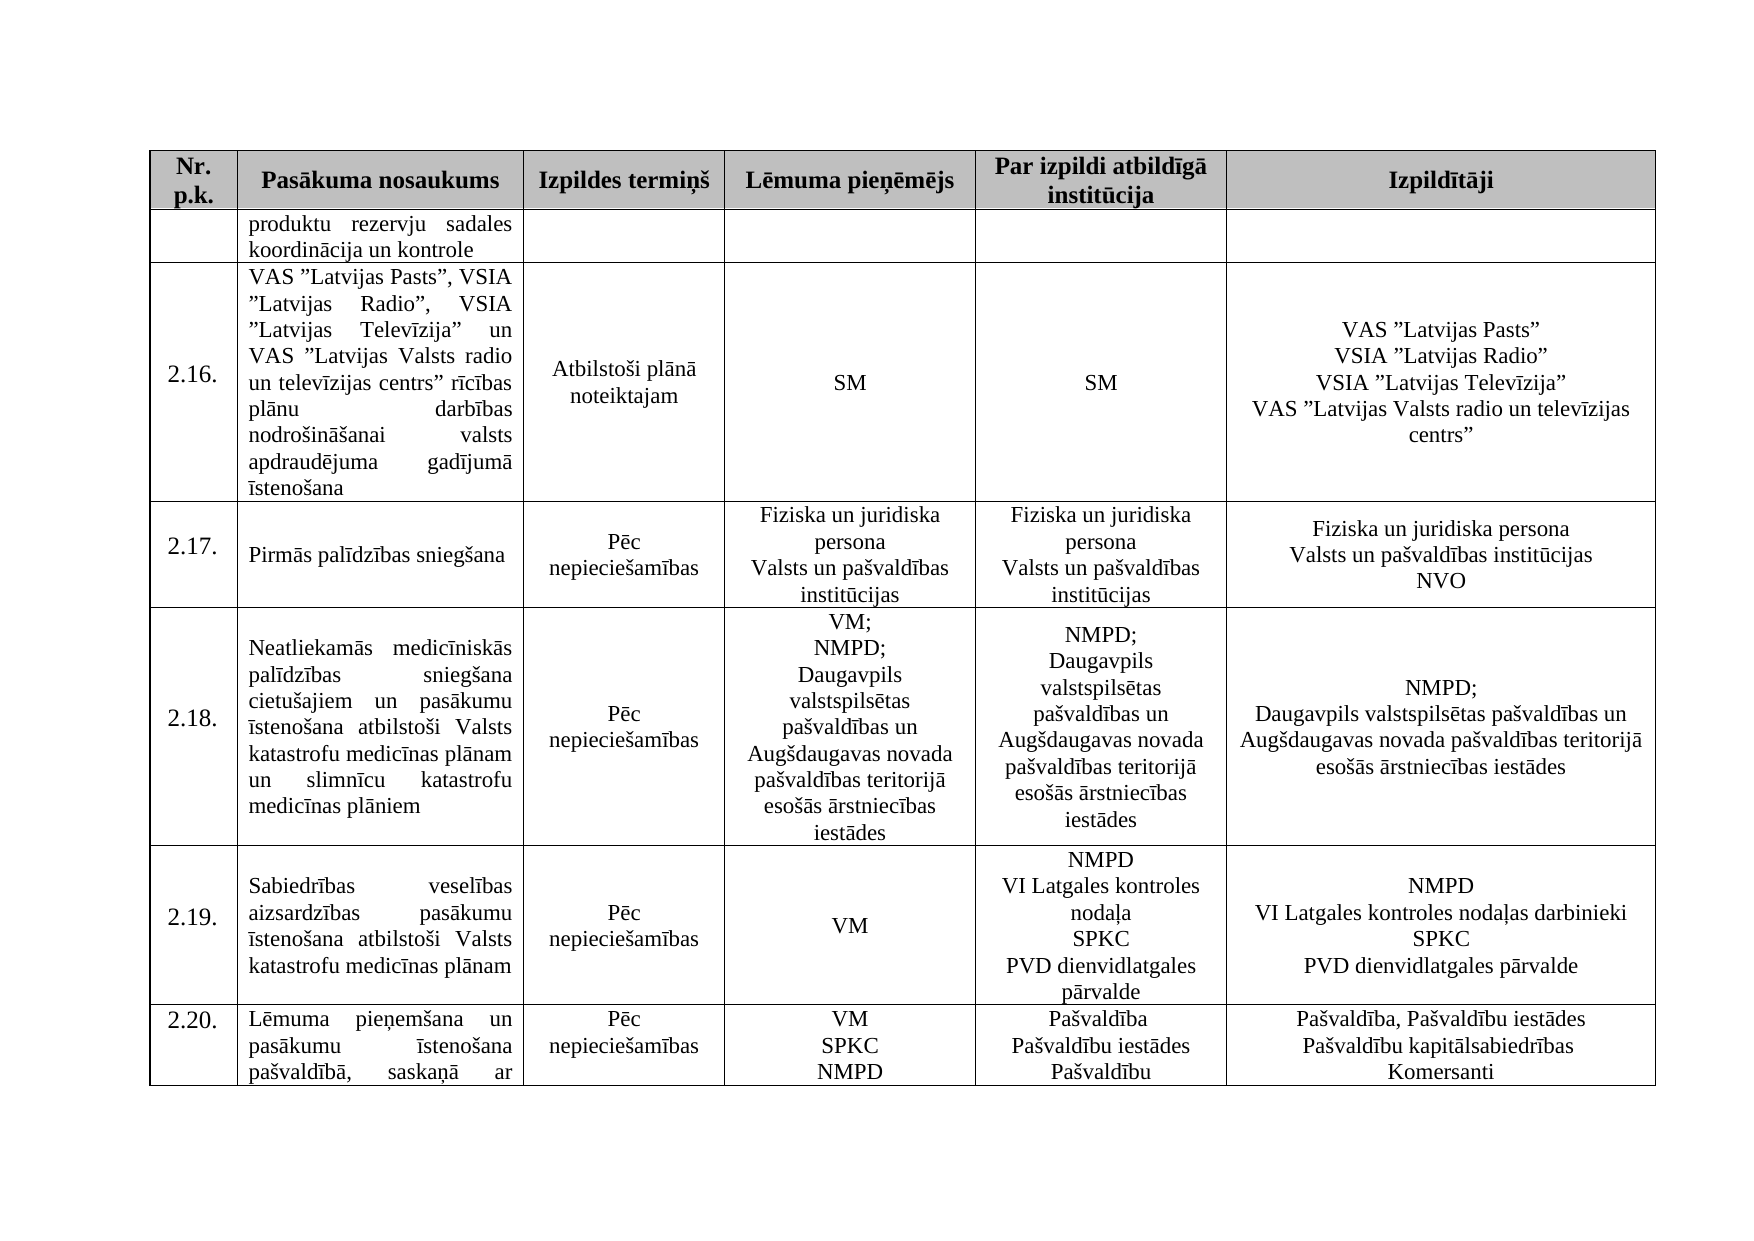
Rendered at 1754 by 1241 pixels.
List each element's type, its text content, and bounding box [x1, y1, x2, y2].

table_cell Pēc nepieciešamības [524, 608, 724, 845]
table_cell Fiziska un juridiska persona Valsts un pašvaldības institūcijas NVO [1227, 502, 1655, 607]
table_cell [151, 846, 237, 1004]
table_cell [524, 210, 724, 262]
table_cell Sabiedrības veselības aizsardzības pasākumu īstenošana atbilstoši Valsts katastrofu medicīnas plānam [238, 846, 523, 1004]
table_header Pasākuma nosaukums [238, 151, 523, 208]
table_cell produktu rezervju sadales koordinācija un kontrole [238, 210, 523, 262]
table_cell NMPD VI Latgales kontroles nodaļas darbinieki SPKC PVD dienvidlatgales pārvalde [1227, 846, 1655, 1004]
table_cell Lēmuma pieņemšana un pasākumu īstenošana pašvaldībā, saskaņā ar [238, 1005, 523, 1084]
table_cell [976, 210, 1226, 262]
table_cell Neatliekamās medicīniskās palīdzības sniegšana cietušajiem un pasākumu īstenošana atbilstoši Valsts katastrofu medicīnas plānam un slimnīcu katastrofu medicīnas plāniem [238, 608, 523, 845]
table_cell Pēc nepieciešamības [524, 846, 724, 1004]
table_cell VM SPKC NMPD [725, 1005, 975, 1084]
table_cell [725, 210, 975, 262]
table_cell NMPD VI Latgales kontroles nodaļa SPKC PVD dienvidlatgales pārvalde [976, 846, 1226, 1004]
table_cell [151, 1005, 237, 1084]
table_header Nr. p.k. [151, 151, 237, 208]
table_cell VM [725, 846, 975, 1004]
table_cell VAS ”Latvijas Pasts”, VSIA ”Latvijas Radio”, VSIA ”Latvijas Televīzija” un VAS ”Latvijas Valsts radio un televīzijas centrs” rīcības plānu darbības nodrošināšanai valsts apdraudējuma gadījumā īstenošana [238, 263, 523, 501]
table_cell SM [725, 263, 975, 501]
table_cell SM [976, 263, 1226, 501]
table_cell VAS ”Latvijas Pasts” VSIA ”Latvijas Radio” VSIA ”Latvijas Televīzija” VAS ”Latvijas Valsts radio un televīzijas centrs” [1227, 263, 1655, 501]
table_cell [151, 210, 237, 262]
table_cell Atbilstoši plānā noteiktajam [524, 263, 724, 501]
table_header Izpildes termiņš [524, 151, 724, 208]
table_cell NMPD; Daugavpils valstspilsētas pašvaldības un Augšdaugavas novada pašvaldības teritorijā esošās ārstniecības iestādes [1227, 608, 1655, 845]
table_cell Pēc nepieciešamības [524, 502, 724, 607]
table_cell Pirmās palīdzības sniegšana [238, 502, 523, 607]
table_cell Fiziska un juridiska persona Valsts un pašvaldības institūcijas [725, 502, 975, 607]
table_cell VM; NMPD; Daugavpils valstspilsētas pašvaldības un Augšdaugavas novada pašvaldības teritorijā esošās ārstniecības iestādes [725, 608, 975, 845]
table_header Par izpildi atbildīgā institūcija [976, 151, 1226, 208]
table_cell Fiziska un juridiska persona Valsts un pašvaldības institūcijas [976, 502, 1226, 607]
table_cell [151, 263, 237, 501]
table_cell NMPD; Daugavpils valstspilsētas pašvaldības un Augšdaugavas novada pašvaldības teritorijā esošās ārstniecības iestādes [976, 608, 1226, 845]
table_cell Pašvaldība, Pašvaldību iestādes Pašvaldību kapitālsabiedrības Komersanti [1227, 1005, 1655, 1084]
table_cell Pašvaldība Pašvaldību iestādes Pašvaldību [976, 1005, 1226, 1084]
table_cell Pēc nepieciešamības [524, 1005, 724, 1084]
table_header Izpildītāji [1227, 151, 1655, 208]
table_cell [151, 608, 237, 845]
table_cell [151, 502, 237, 607]
table_header Lēmuma pieņēmējs [725, 151, 975, 208]
table_cell [1227, 210, 1655, 262]
